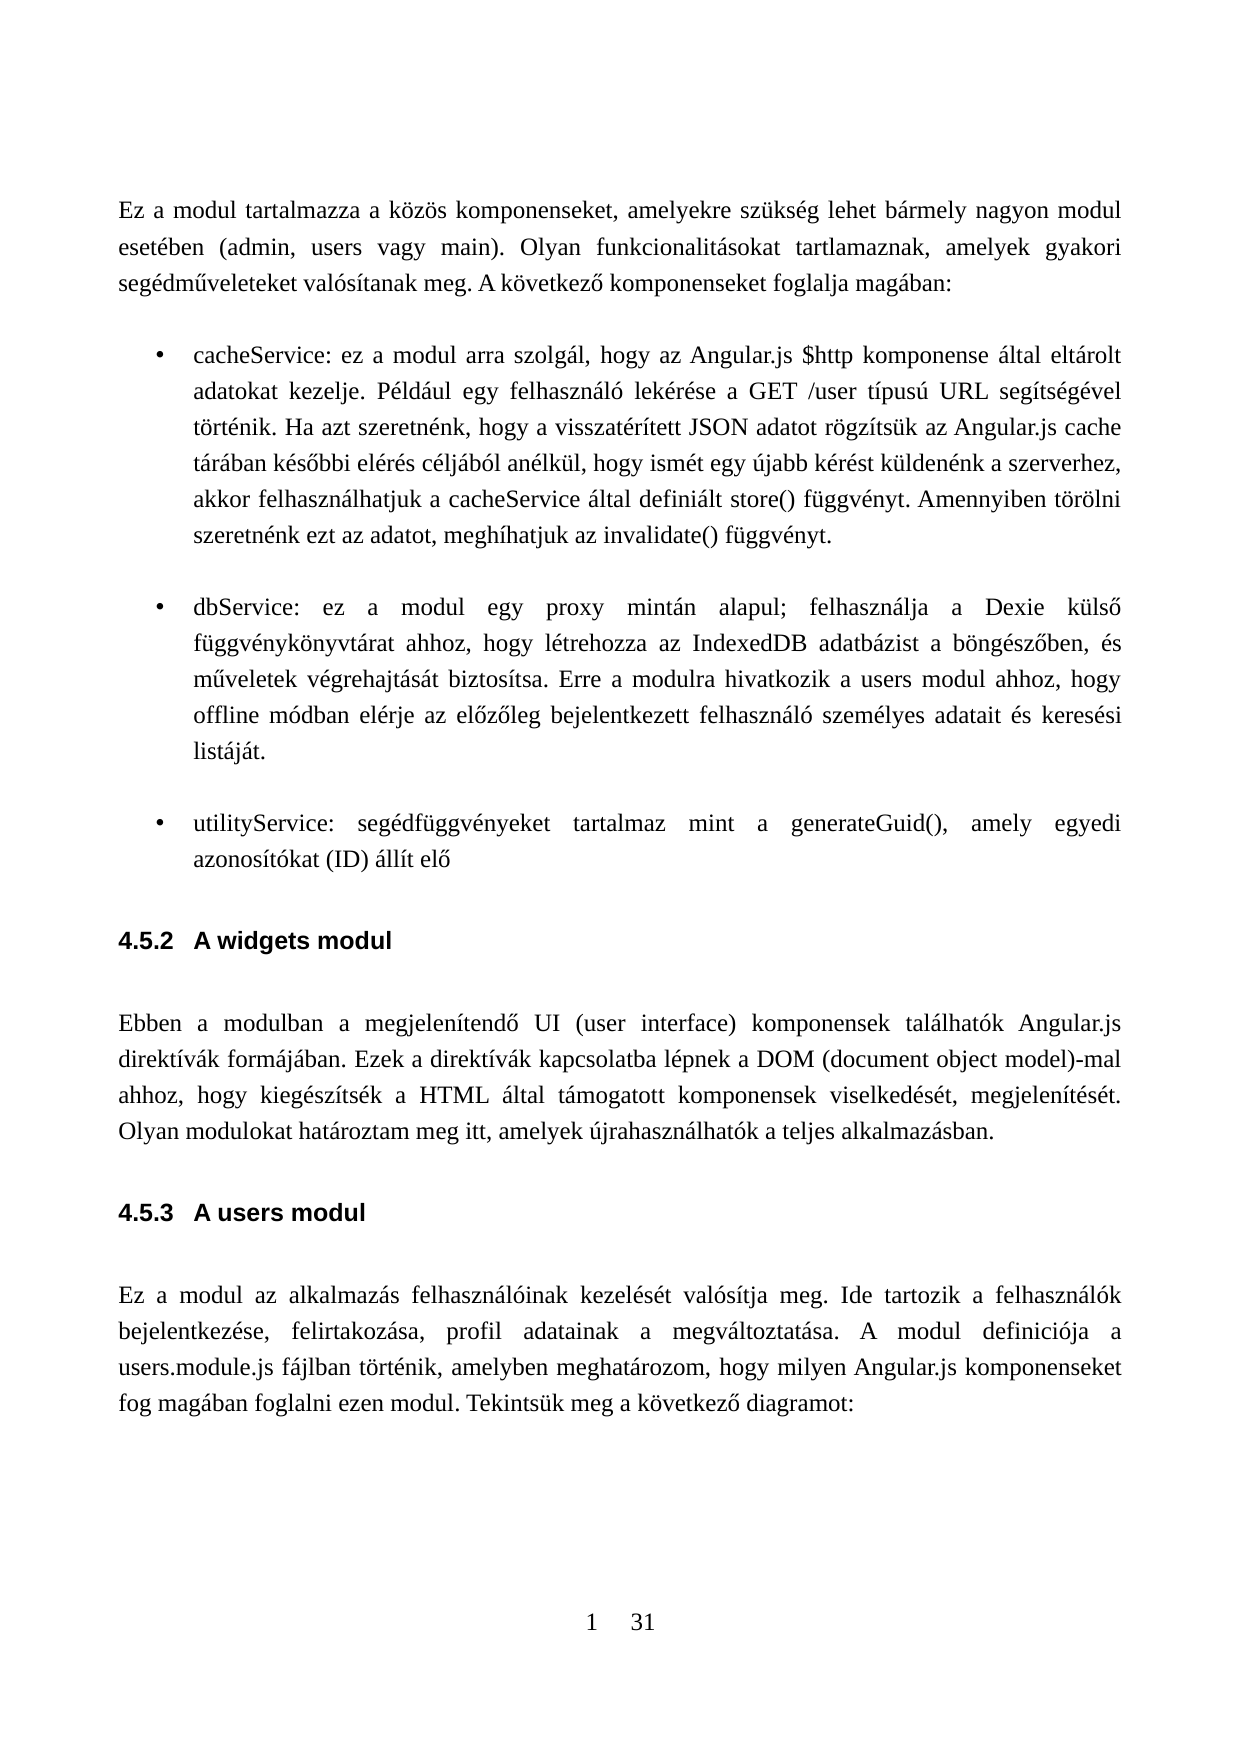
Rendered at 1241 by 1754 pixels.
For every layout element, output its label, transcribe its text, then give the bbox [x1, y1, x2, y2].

subtitle utilityService: segédfüggvényeket tartalmaz mint a generateGuid(), amely egyedi azonosítókat (ID) állít elő [156, 803, 1122, 875]
subtitle A users modul [118, 1198, 1122, 1226]
subtitle A widgets modul [118, 926, 1122, 954]
subtitle Ez a modul az alkalmazás felhasználóinak kezelését valósítja meg. Ide tartozik a felhasználók bejelentkezése, felirtakozása, profil adatainak a megváltoztatása. A modul definiciója a users.module.js fájlban történik, amelyben meghatározom, hogy milyen Angular.js komponenseket fog magában foglalni ezen modul. Tekintsük meg a következő diagramot: [118, 1275, 1122, 1419]
subtitle dbService: ez a modul egy proxy mintán alapul; felhasználja a Dexie külső függvénykönyvtárat ahhoz, hogy létrehozza az IndexedDB adatbázist a böngészőben, és műveletek végrehajtását biztosítsa. Erre a modulra hivatkozik a users modul ahhoz, hogy offline módban elérje az előzőleg bejelentkezett felhasználó személyes adatait és keresési listáját. [156, 587, 1122, 767]
subtitle cacheService: ez a modul arra szolgál, hogy az Angular.js $http komponense által eltárolt adatokat kezelje. Például egy felhasználó lekérése a GET /user típusú URL segítségével történik. Ha azt szeretnénk, hogy a visszatérített JSON adatot rögzítsük az Angular.js cache tárában későbbi elérés céljából anélkül, hogy ismét egy újabb kérést küldenénk a szerverhez, akkor felhasználhatjuk a cacheService által definiált store() függvényt. Amennyiben törölni szeretnénk ezt az adatot, meghíhatjuk az invalidate() függvényt. [156, 334, 1122, 551]
subtitle Ez a modul tartalmazza a közös komponenseket, amelyekre szükség lehet bármely nagyon modul esetében (admin, users vagy main). Olyan funkcionalitásokat tartlamaznak, amelyek gyakori segédműveleteket valósítanak meg. A következő komponenseket foglalja magában: [118, 190, 1122, 298]
subtitle Ebben a modulban a megjelenítendő UI (user interface) komponensek találhatók Angular.js direktívák formájában. Ezek a direktívák kapcsolatba lépnek a DOM (document object model)-mal ahhoz, hogy kiegészítsék a HTML által támogatott komponensek viselkedését, megjelenítését. Olyan modulokat határoztam meg itt, amelyek újrahasználhatók a teljes alkalmazásban. [118, 1003, 1122, 1147]
